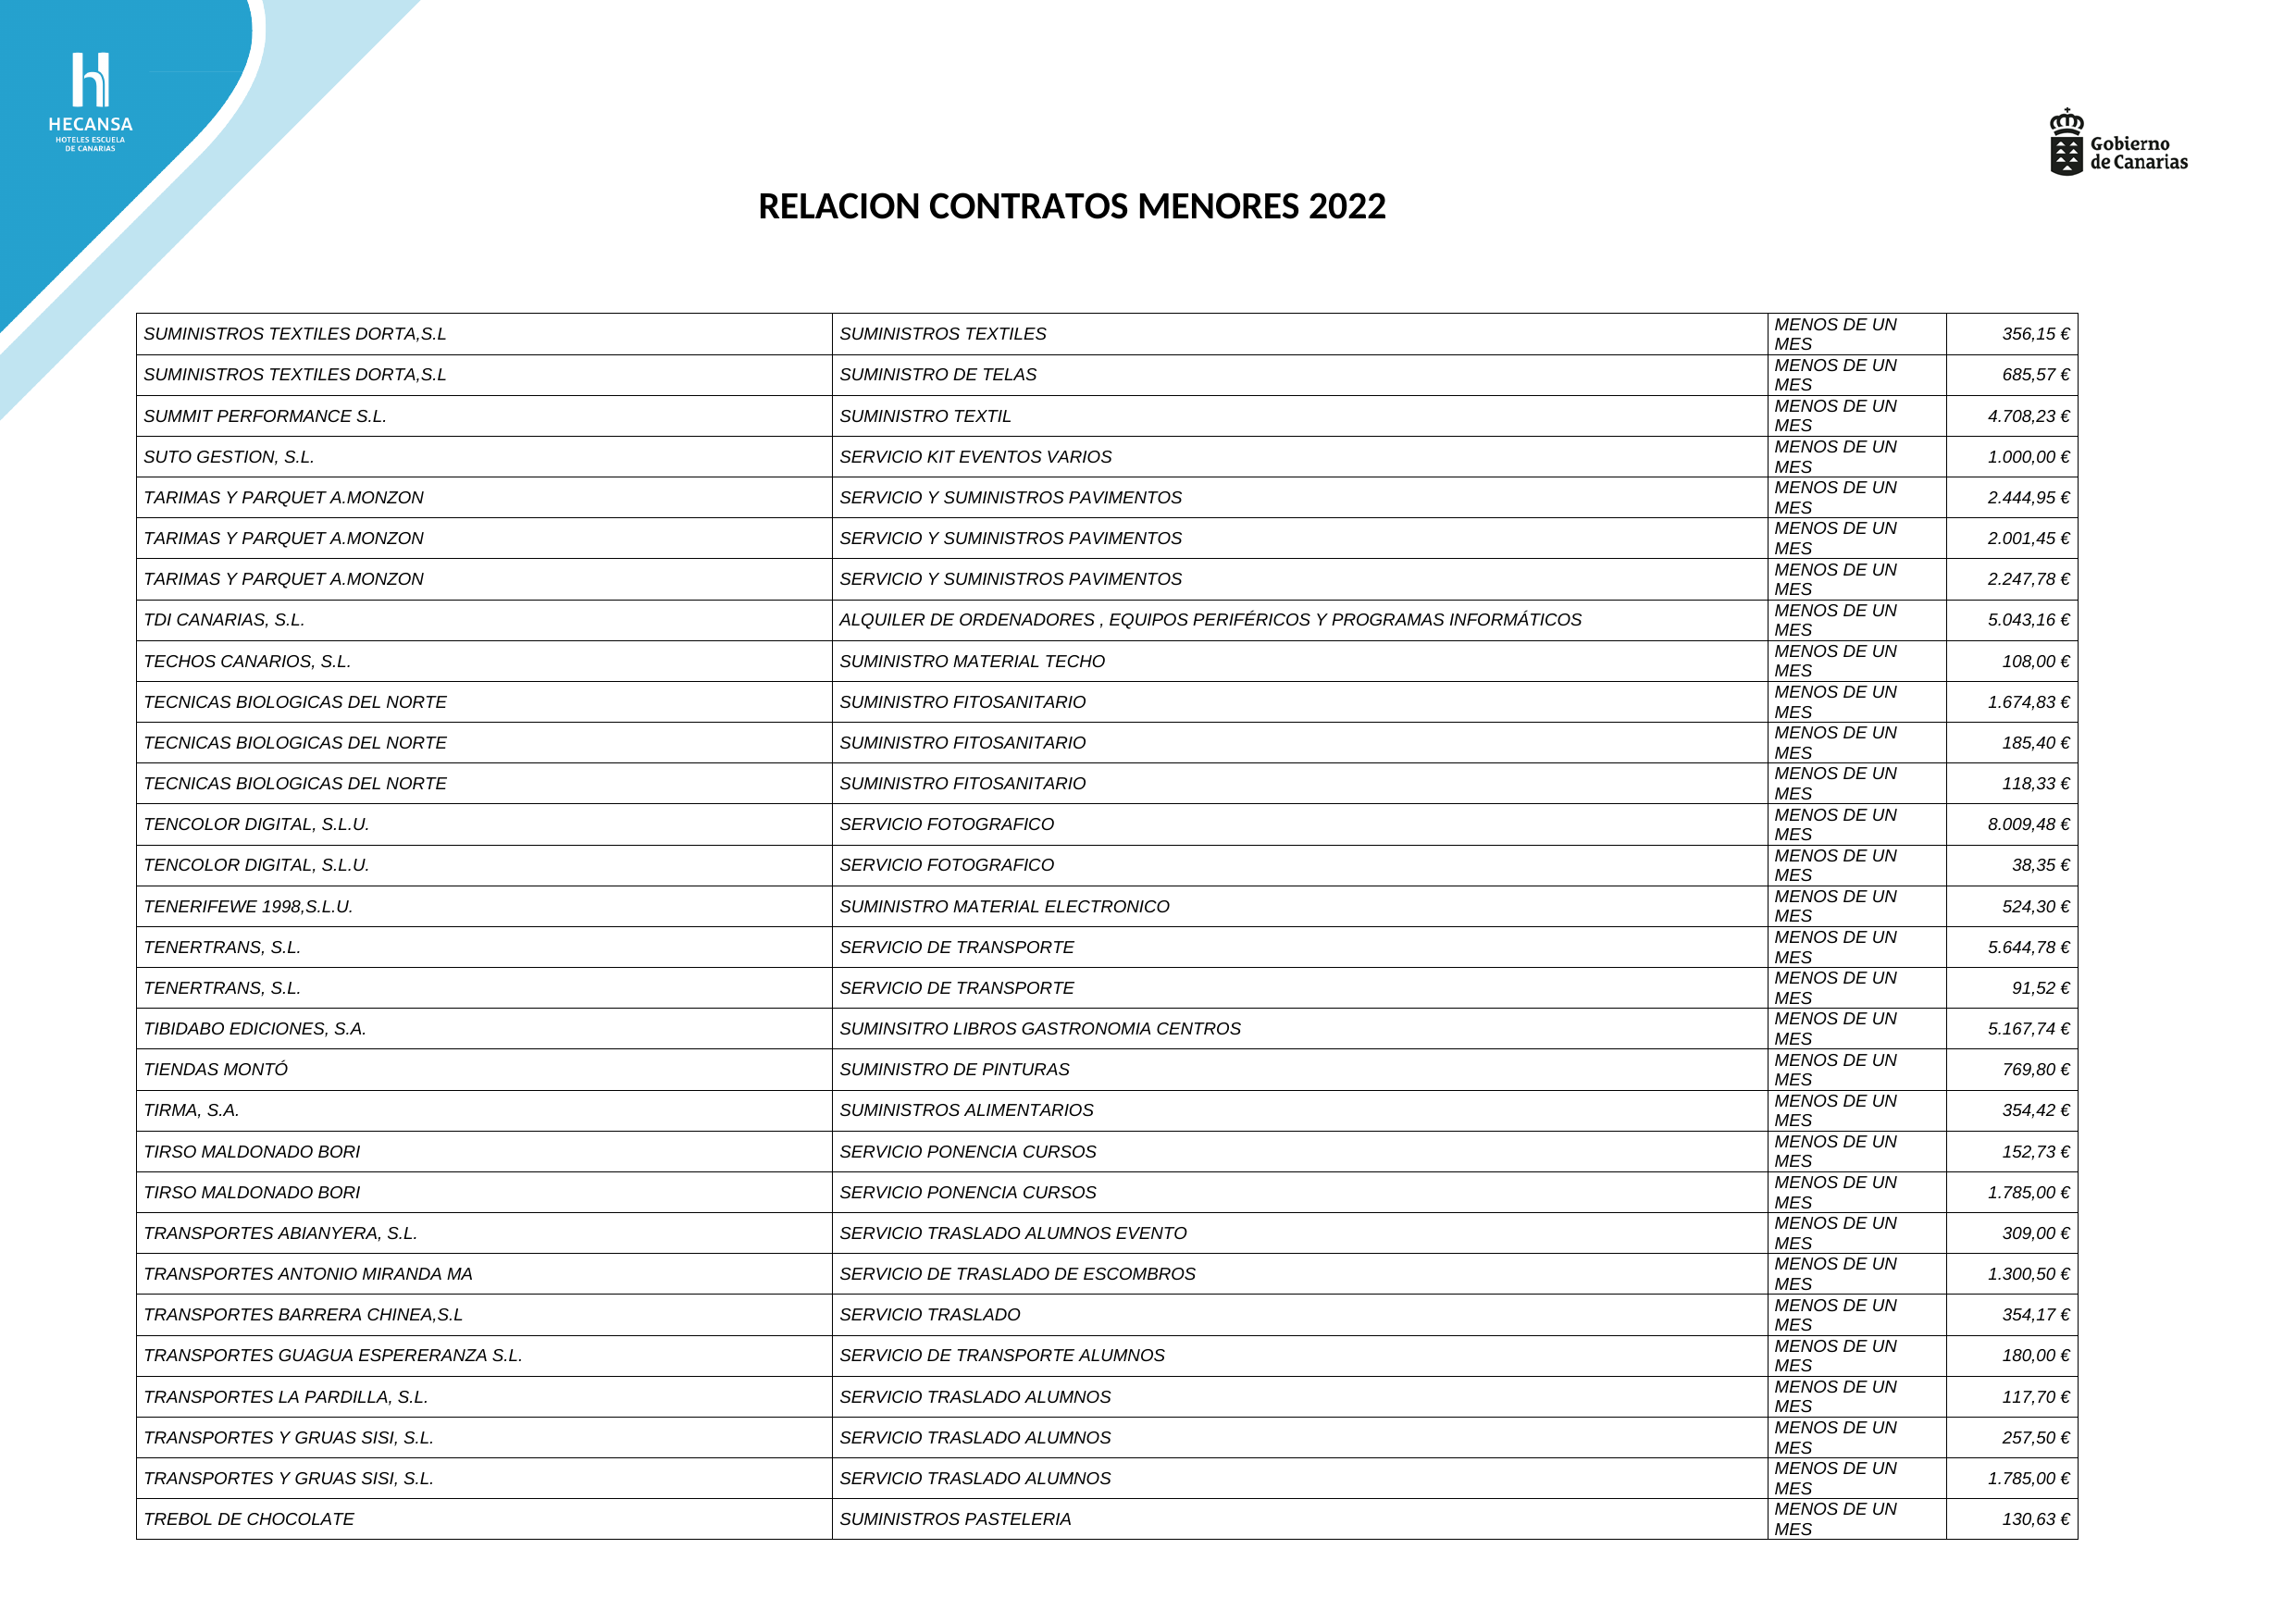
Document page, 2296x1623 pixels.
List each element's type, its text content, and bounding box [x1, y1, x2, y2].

table_cell 354,42 € [1947, 1091, 2078, 1131]
table_cell SERVICIO TRASLADO ALUMNOS [833, 1377, 1768, 1417]
table_cell 5.167,74 € [1947, 1009, 2078, 1048]
table_cell MENOS DE UN MES [1769, 1049, 1946, 1089]
table_cell MENOS DE UN MES [1769, 559, 1946, 599]
table_cell MENOS DE UN MES [1769, 1377, 1946, 1417]
table_cell SERVICIO TRASLADO ALUMNOS EVENTO [833, 1213, 1768, 1253]
table_cell 152,73 € [1947, 1132, 2078, 1171]
table_cell TECHOS CANARIOS, S.L. [137, 641, 832, 681]
table_cell MENOS DE UN MES [1769, 1254, 1946, 1294]
table_cell MENOS DE UN MES [1769, 1458, 1946, 1498]
table_cell SERVICIO DE TRASLADO DE ESCOMBROS [833, 1254, 1768, 1294]
table_cell MENOS DE UN MES [1769, 355, 1946, 395]
table_cell SUMINISTROS ALIMENTARIOS [833, 1091, 1768, 1131]
table_cell SERVICIO DE TRANSPORTE [833, 968, 1768, 1008]
table_cell TRANSPORTES ANTONIO MIRANDA MA [137, 1254, 832, 1294]
table_cell SUMINISTRO DE TELAS [833, 355, 1768, 395]
table_cell 1.000,00 € [1947, 437, 2078, 477]
table_cell 117,70 € [1947, 1377, 2078, 1417]
table_cell SERVICIO Y SUMINISTROS PAVIMENTOS [833, 518, 1768, 558]
table_cell TREBOL DE CHOCOLATE [137, 1499, 832, 1539]
table_cell 8.009,48 € [1947, 804, 2078, 844]
table_cell SUMMIT PERFORMANCE S.L. [137, 396, 832, 436]
table_cell MENOS DE UN MES [1769, 641, 1946, 681]
table_cell SERVICIO TRASLADO ALUMNOS [833, 1418, 1768, 1457]
table_cell MENOS DE UN MES [1769, 763, 1946, 803]
table_cell TRANSPORTES LA PARDILLA, S.L. [137, 1377, 832, 1417]
table_cell SERVICIO KIT EVENTOS VARIOS [833, 437, 1768, 477]
table_cell SUMINISTRO FITOSANITARIO [833, 763, 1768, 803]
table_cell 5.043,16 € [1947, 601, 2078, 640]
table_cell SUTO GESTION, S.L. [137, 437, 832, 477]
table_cell SERVICIO Y SUMINISTROS PAVIMENTOS [833, 477, 1768, 517]
table_cell SERVICIO Y SUMINISTROS PAVIMENTOS [833, 559, 1768, 599]
table_cell MENOS DE UN MES [1769, 518, 1946, 558]
table_cell SUMINISTRO MATERIAL ELECTRONICO [833, 886, 1768, 926]
table_cell 524,30 € [1947, 886, 2078, 926]
table_cell 1.300,50 € [1947, 1254, 2078, 1294]
table_cell SUMINISTROS TEXTILES [833, 314, 1768, 353]
table_cell 2.444,95 € [1947, 477, 2078, 517]
table_cell TENERTRANS, S.L. [137, 927, 832, 967]
table_cell MENOS DE UN MES [1769, 1295, 1946, 1334]
table_cell SERVICIO FOTOGRAFICO [833, 846, 1768, 886]
table_cell MENOS DE UN MES [1769, 927, 1946, 967]
table_cell 2.247,78 € [1947, 559, 2078, 599]
table_cell TIRMA, S.A. [137, 1091, 832, 1131]
table_cell 769,80 € [1947, 1049, 2078, 1089]
table_cell SUMINISTROS TEXTILES DORTA,S.L [137, 355, 832, 395]
table_cell 354,17 € [1947, 1295, 2078, 1334]
table_cell SERVICIO TRASLADO [833, 1295, 1768, 1334]
table_cell 185,40 € [1947, 723, 2078, 762]
table_cell SUMINISTRO MATERIAL TECHO [833, 641, 1768, 681]
table_cell 5.644,78 € [1947, 927, 2078, 967]
table_cell MENOS DE UN MES [1769, 682, 1946, 722]
table_cell MENOS DE UN MES [1769, 723, 1946, 762]
table_cell TARIMAS Y PARQUET A.MONZON [137, 477, 832, 517]
table_cell MENOS DE UN MES [1769, 601, 1946, 640]
table_cell 309,00 € [1947, 1213, 2078, 1253]
table_cell MENOS DE UN MES [1769, 804, 1946, 844]
table_cell TRANSPORTES Y GRUAS SISI, S.L. [137, 1458, 832, 1498]
table_cell 108,00 € [1947, 641, 2078, 681]
table_cell MENOS DE UN MES [1769, 437, 1946, 477]
table_cell 91,52 € [1947, 968, 2078, 1008]
table_cell MENOS DE UN MES [1769, 886, 1946, 926]
table_cell TRANSPORTES BARRERA CHINEA,S.L [137, 1295, 832, 1334]
table_cell 118,33 € [1947, 763, 2078, 803]
table_cell MENOS DE UN MES [1769, 1418, 1946, 1457]
table_cell TRANSPORTES ABIANYERA, S.L. [137, 1213, 832, 1253]
table_cell 1.785,00 € [1947, 1458, 2078, 1498]
table_cell TENERIFEWE 1998,S.L.U. [137, 886, 832, 926]
table_cell MENOS DE UN MES [1769, 1091, 1946, 1131]
table_cell TDI CANARIAS, S.L. [137, 601, 832, 640]
table_cell SUMINISTRO TEXTIL [833, 396, 1768, 436]
table_cell SERVICIO DE TRANSPORTE [833, 927, 1768, 967]
table_cell MENOS DE UN MES [1769, 477, 1946, 517]
table_cell 38,35 € [1947, 846, 2078, 886]
table_cell 257,50 € [1947, 1418, 2078, 1457]
table_cell SUMINISTRO FITOSANITARIO [833, 682, 1768, 722]
table_cell TRANSPORTES Y GRUAS SISI, S.L. [137, 1418, 832, 1457]
table_cell MENOS DE UN MES [1769, 314, 1946, 353]
table_cell SUMINSITRO LIBROS GASTRONOMIA CENTROS [833, 1009, 1768, 1048]
table_cell SUMINISTROS PASTELERIA [833, 1499, 1768, 1539]
table_cell SUMINISTRO FITOSANITARIO [833, 723, 1768, 762]
table_cell SUMINISTROS TEXTILES DORTA,S.L [137, 314, 832, 353]
table_cell 1.785,00 € [1947, 1172, 2078, 1212]
table_cell TRANSPORTES GUAGUA ESPERERANZA S.L. [137, 1336, 832, 1376]
table_cell MENOS DE UN MES [1769, 396, 1946, 436]
table_cell SERVICIO DE TRANSPORTE ALUMNOS [833, 1336, 1768, 1376]
table_cell SERVICIO PONENCIA CURSOS [833, 1172, 1768, 1212]
table_cell TIBIDABO EDICIONES, S.A. [137, 1009, 832, 1048]
table_cell 4.708,23 € [1947, 396, 2078, 436]
table_cell 1.674,83 € [1947, 682, 2078, 722]
table_cell TARIMAS Y PARQUET A.MONZON [137, 559, 832, 599]
table_cell SERVICIO FOTOGRAFICO [833, 804, 1768, 844]
table_cell SERVICIO PONENCIA CURSOS [833, 1132, 1768, 1171]
table_cell TENERTRANS, S.L. [137, 968, 832, 1008]
table_cell SUMINISTRO DE PINTURAS [833, 1049, 1768, 1089]
table_cell TIRSO MALDONADO BORI [137, 1172, 832, 1212]
table_cell 130,63 € [1947, 1499, 2078, 1539]
table_cell TECNICAS BIOLOGICAS DEL NORTE [137, 763, 832, 803]
table_cell TIENDAS MONTÓ [137, 1049, 832, 1089]
table_cell 180,00 € [1947, 1336, 2078, 1376]
table_cell MENOS DE UN MES [1769, 968, 1946, 1008]
table_cell MENOS DE UN MES [1769, 1499, 1946, 1539]
table_cell TENCOLOR DIGITAL, S.L.U. [137, 846, 832, 886]
table_cell 2.001,45 € [1947, 518, 2078, 558]
table_cell TIRSO MALDONADO BORI [137, 1132, 832, 1171]
table_cell SERVICIO TRASLADO ALUMNOS [833, 1458, 1768, 1498]
table_cell 685,57 € [1947, 355, 2078, 395]
table_cell TECNICAS BIOLOGICAS DEL NORTE [137, 723, 832, 762]
table_cell MENOS DE UN MES [1769, 1336, 1946, 1376]
table_cell MENOS DE UN MES [1769, 1132, 1946, 1171]
table_cell MENOS DE UN MES [1769, 1009, 1946, 1048]
table_cell 356,15 € [1947, 314, 2078, 353]
table_cell MENOS DE UN MES [1769, 1172, 1946, 1212]
table_cell MENOS DE UN MES [1769, 846, 1946, 886]
table_cell TECNICAS BIOLOGICAS DEL NORTE [137, 682, 832, 722]
table_cell TARIMAS Y PARQUET A.MONZON [137, 518, 832, 558]
table_cell MENOS DE UN MES [1769, 1213, 1946, 1253]
table_cell ALQUILER DE ORDENADORES , EQUIPOS PERIFÉRICOS Y PROGRAMAS INFORMÁTICOS [833, 601, 1768, 640]
table_cell TENCOLOR DIGITAL, S.L.U. [137, 804, 832, 844]
